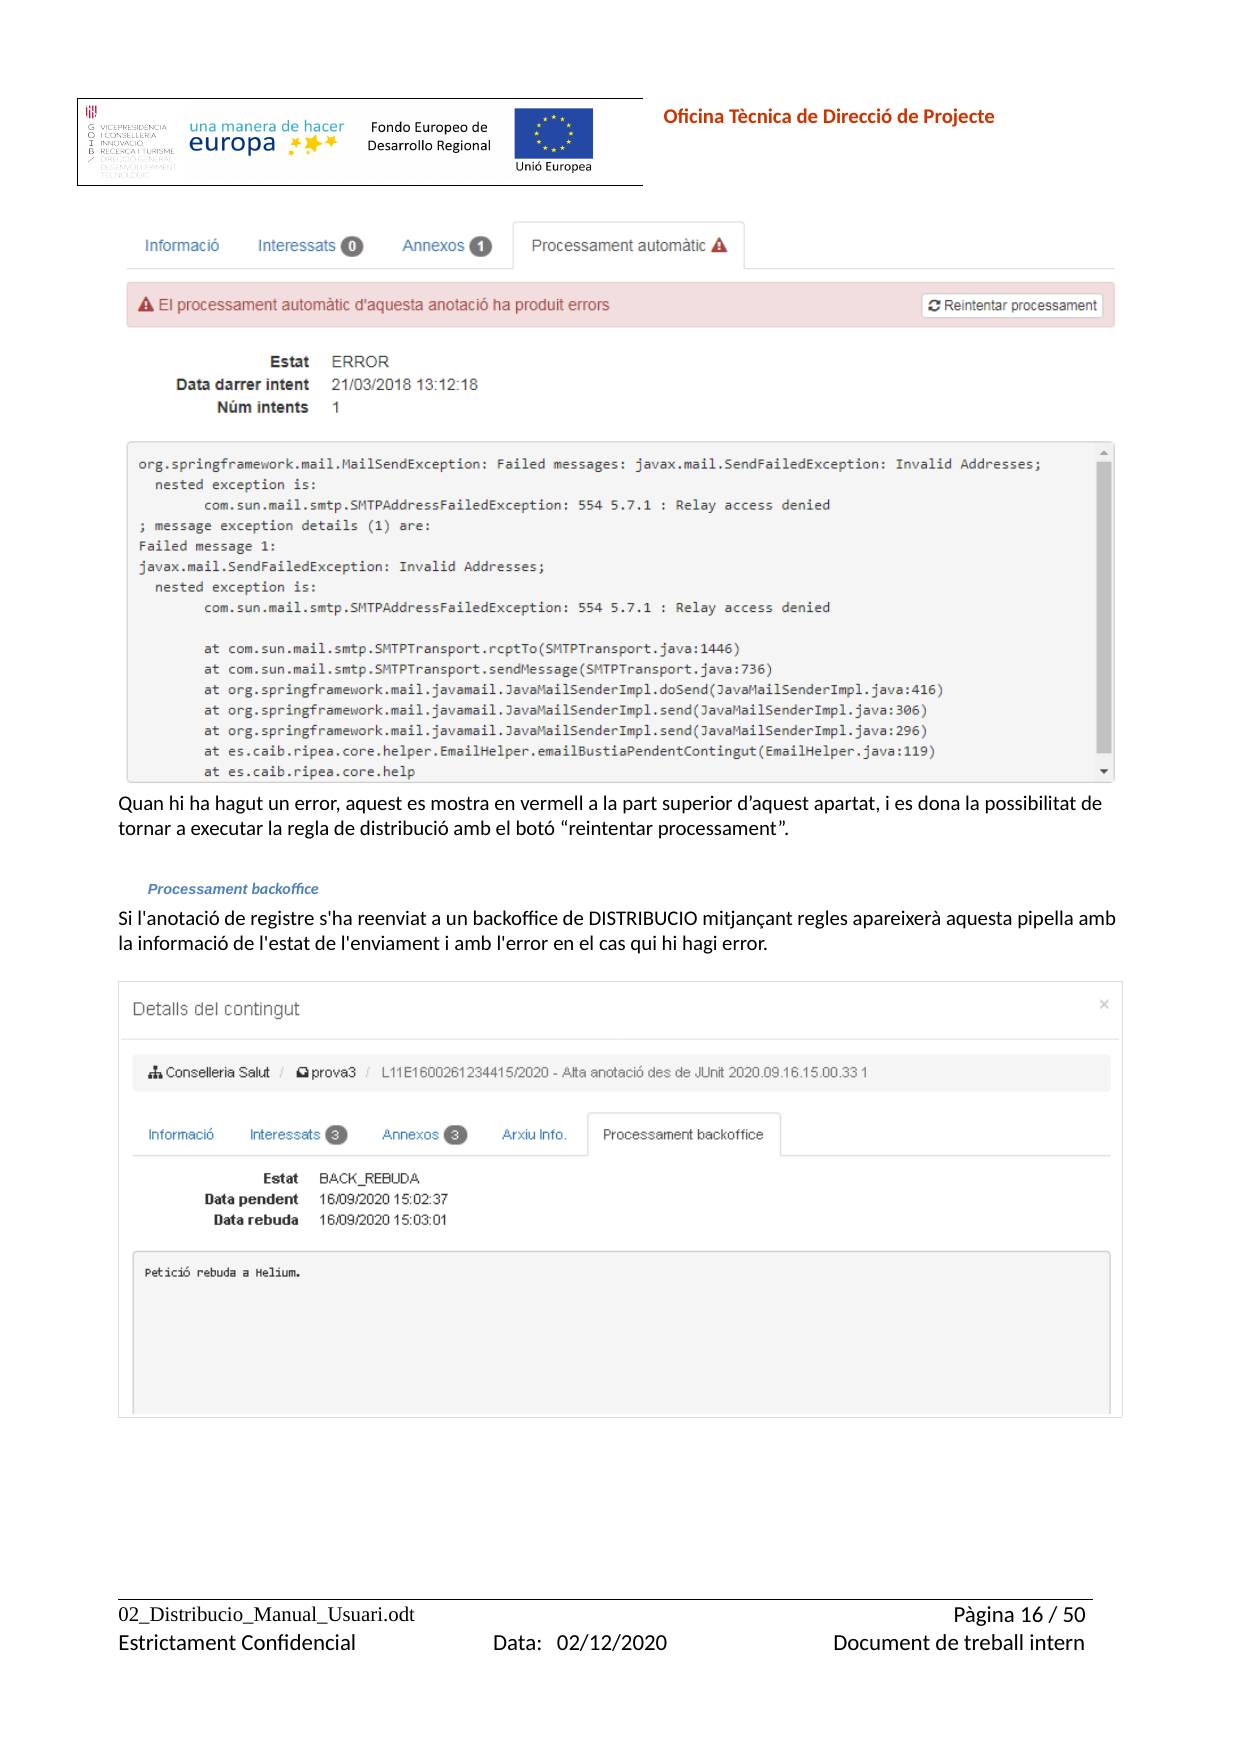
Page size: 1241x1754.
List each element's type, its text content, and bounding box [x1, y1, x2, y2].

picture [82, 103, 181, 180]
text Quan hi ha hagut un error, aquest es mostra en vermell a la part superior d’aquest apartat, i es dona la possibilitat de tornar a executar la regla de distribució amb el botó “reintentar processament”. [118, 790, 1122, 841]
picture [121, 984, 1119, 1414]
subtitle Processament backoffice [148, 879, 1122, 898]
text Si l'anotació de registre s'ha reenviat a un backoffice de DISTRIBUCIO mitjançant regles apareixerà aquesta pipella amb la informació de l'estat de l'enviament i amb l'error en el cas qui hi hagi error. [118, 905, 1122, 956]
picture [187, 103, 599, 180]
picture [121, 209, 1124, 791]
